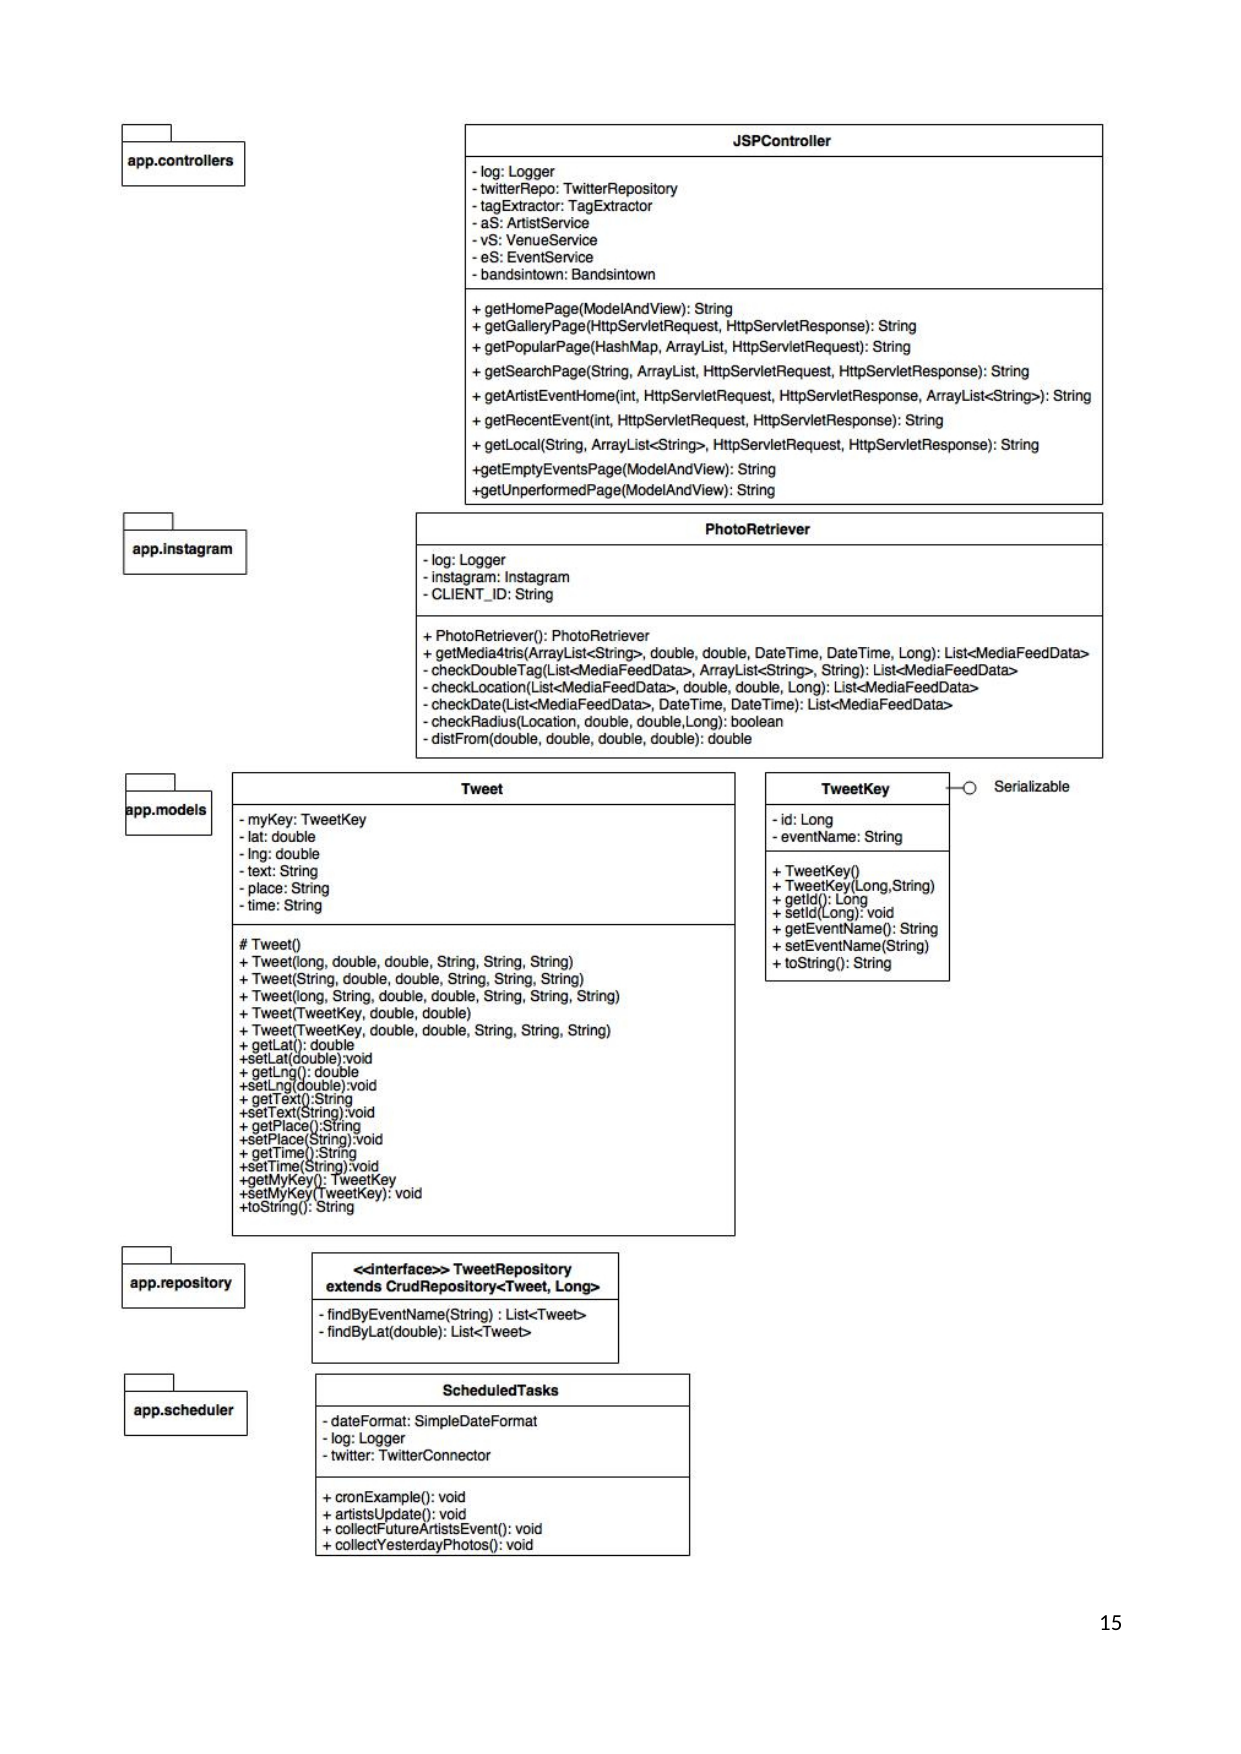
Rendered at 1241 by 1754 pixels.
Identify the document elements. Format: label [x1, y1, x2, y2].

picture [118, 118, 1123, 1566]
